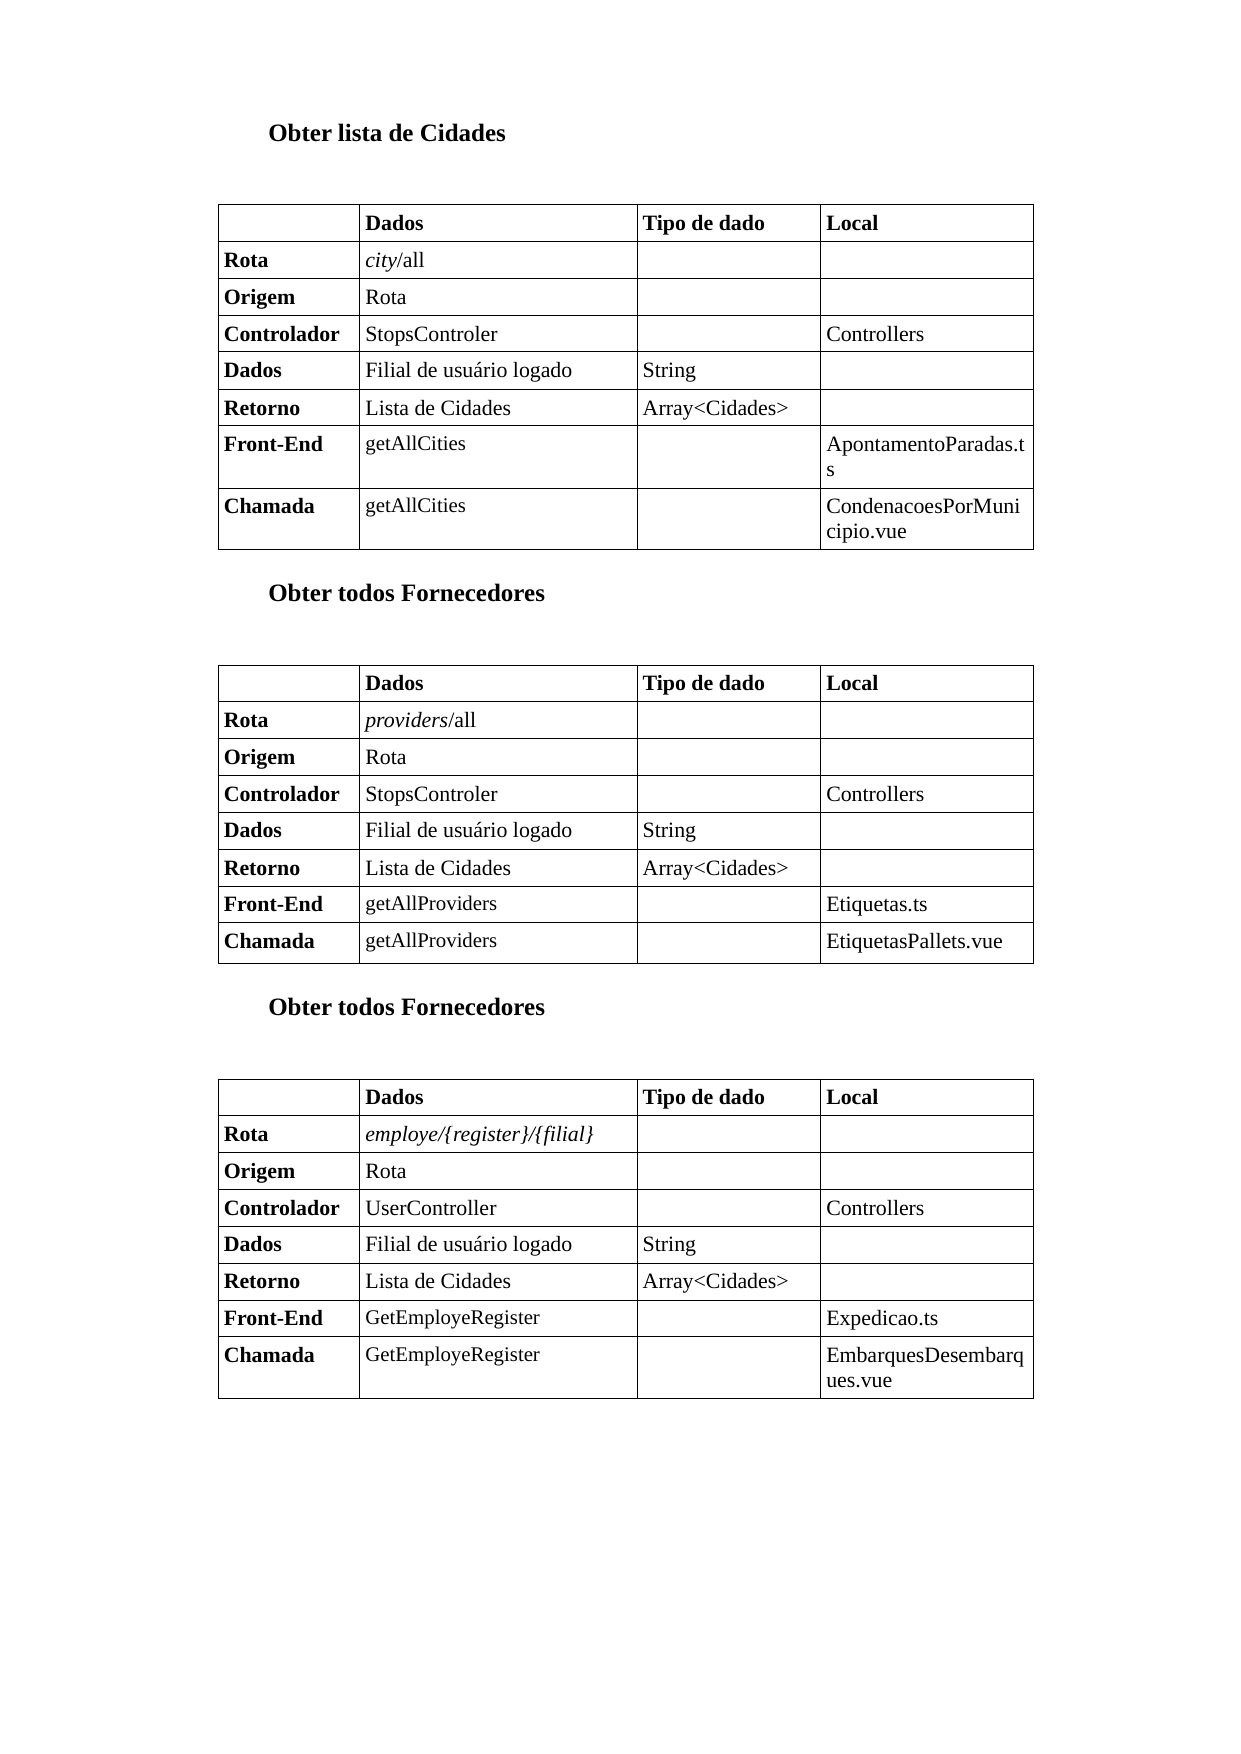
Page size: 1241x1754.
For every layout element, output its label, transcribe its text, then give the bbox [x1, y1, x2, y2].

table_header Dados [360, 205, 637, 241]
table_cell Lista de Cidades [360, 850, 637, 886]
table_cell [821, 1227, 1033, 1263]
table_cell Array<Cidades> [638, 850, 820, 886]
table_cell Controllers [821, 776, 1033, 812]
table_cell Rota [360, 739, 637, 775]
table_cell [638, 279, 820, 315]
table_cell [638, 776, 820, 812]
table_cell Rota [219, 702, 359, 738]
table_cell [821, 390, 1033, 425]
table_cell providers/all [360, 702, 637, 738]
table_cell Filial de usuário logado [360, 352, 637, 389]
table_cell city/all [360, 242, 637, 278]
table_header Tipo de dado [638, 205, 820, 241]
table_cell Dados [219, 1227, 359, 1263]
table_cell Rota [360, 1153, 637, 1189]
table_cell [638, 887, 820, 922]
table_cell [821, 739, 1033, 775]
text Obter lista de Cidades [118, 118, 1122, 147]
table_cell [638, 739, 820, 775]
table_cell [638, 426, 820, 487]
table_cell [821, 813, 1033, 849]
table_cell Dados [219, 813, 359, 849]
table_cell String [638, 352, 820, 389]
table_cell CondenacoesPorMunicipio.vue [821, 489, 1033, 549]
table_cell StopsControler [360, 776, 637, 812]
table_cell String [638, 1227, 820, 1263]
table_cell Retorno [219, 1264, 359, 1299]
table_cell Controllers [821, 1190, 1033, 1226]
table_cell [821, 702, 1033, 738]
table_cell EmbarquesDesembarques.vue [821, 1337, 1033, 1398]
table_cell Array<Cidades> [638, 390, 820, 425]
table_cell Controllers [821, 316, 1033, 351]
table_header [219, 205, 359, 241]
table_cell GetEmployeRegister [360, 1337, 637, 1398]
table_cell Filial de usuário logado [360, 1227, 637, 1263]
table_cell [638, 1337, 820, 1398]
table_cell Dados [219, 352, 359, 389]
table_header [219, 1080, 359, 1115]
table_cell employe/{register}/{filial} [360, 1116, 637, 1152]
table_cell Filial de usuário logado [360, 813, 637, 849]
table_cell Controlador [219, 316, 359, 351]
table_cell [821, 242, 1033, 278]
table_header Local [821, 205, 1033, 241]
table_header Dados [360, 666, 637, 701]
table_cell [638, 1116, 820, 1152]
table_cell Retorno [219, 850, 359, 886]
table_cell [821, 1153, 1033, 1189]
table_cell Rota [360, 279, 637, 315]
table_cell getAllProviders [360, 923, 637, 963]
table_cell Front-End [219, 426, 359, 487]
table_cell [638, 702, 820, 738]
table_cell [638, 923, 820, 963]
table_cell EtiquetasPallets.vue [821, 923, 1033, 963]
table_cell Origem [219, 739, 359, 775]
table_cell Rota [219, 1116, 359, 1152]
table_cell Origem [219, 279, 359, 315]
table_cell getAllCities [360, 489, 637, 549]
table_cell [638, 1190, 820, 1226]
table_cell UserController [360, 1190, 637, 1226]
table_header Local [821, 1080, 1033, 1115]
table_cell getAllProviders [360, 887, 637, 922]
table_cell [821, 1264, 1033, 1299]
table_cell Controlador [219, 776, 359, 812]
table_cell Controlador [219, 1190, 359, 1226]
table_cell [821, 279, 1033, 315]
table_cell getAllCities [360, 426, 637, 487]
table_cell Lista de Cidades [360, 1264, 637, 1299]
table_header Local [821, 666, 1033, 701]
table_cell [821, 352, 1033, 389]
table_cell String [638, 813, 820, 849]
table_cell [638, 242, 820, 278]
table_header [219, 666, 359, 701]
table_cell ApontamentoParadas.ts [821, 426, 1033, 487]
table_cell StopsControler [360, 316, 637, 351]
table_cell Rota [219, 242, 359, 278]
table_cell Chamada [219, 923, 359, 963]
table_cell [821, 850, 1033, 886]
table_cell [638, 316, 820, 351]
text Obter todos Fornecedores [118, 992, 1122, 1021]
table_header Dados [360, 1080, 637, 1115]
table_cell Etiquetas.ts [821, 887, 1033, 922]
table_cell Chamada [219, 1337, 359, 1398]
table_cell Expedicao.ts [821, 1301, 1033, 1336]
table_cell [638, 1301, 820, 1336]
table_cell [638, 489, 820, 549]
table_cell [821, 1116, 1033, 1152]
table_header Tipo de dado [638, 1080, 820, 1115]
table_cell Front-End [219, 1301, 359, 1336]
table_cell Array<Cidades> [638, 1264, 820, 1299]
table_cell Lista de Cidades [360, 390, 637, 425]
table_cell Chamada [219, 489, 359, 549]
table_header Tipo de dado [638, 666, 820, 701]
table_cell Origem [219, 1153, 359, 1189]
table_cell [638, 1153, 820, 1189]
table_cell Front-End [219, 887, 359, 922]
text Obter todos Fornecedores [118, 578, 1122, 607]
table_cell Retorno [219, 390, 359, 425]
table_cell GetEmployeRegister [360, 1301, 637, 1336]
